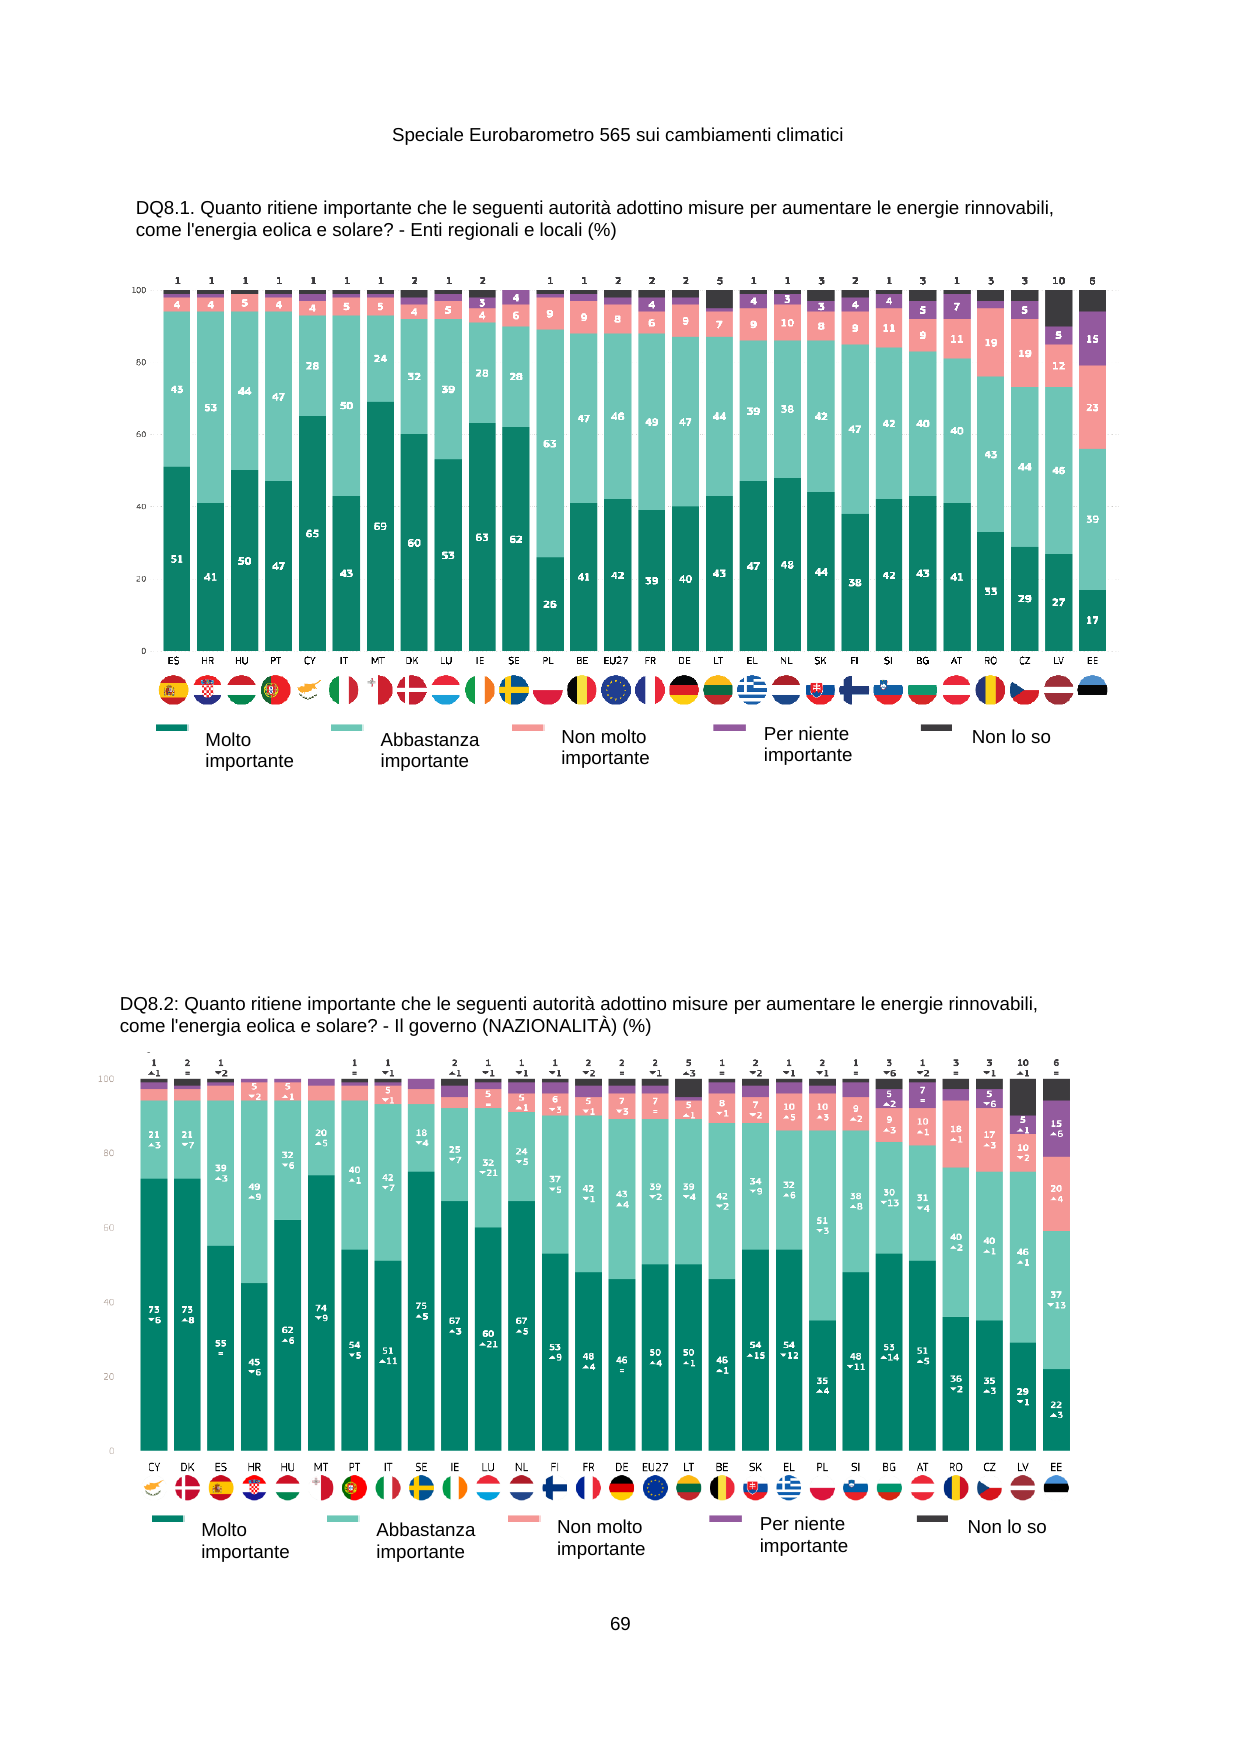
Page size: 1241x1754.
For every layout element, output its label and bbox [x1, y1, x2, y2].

picture [150, 722, 958, 733]
picture [115, 269, 1119, 712]
picture [93, 1052, 1086, 1511]
picture [146, 1513, 954, 1524]
